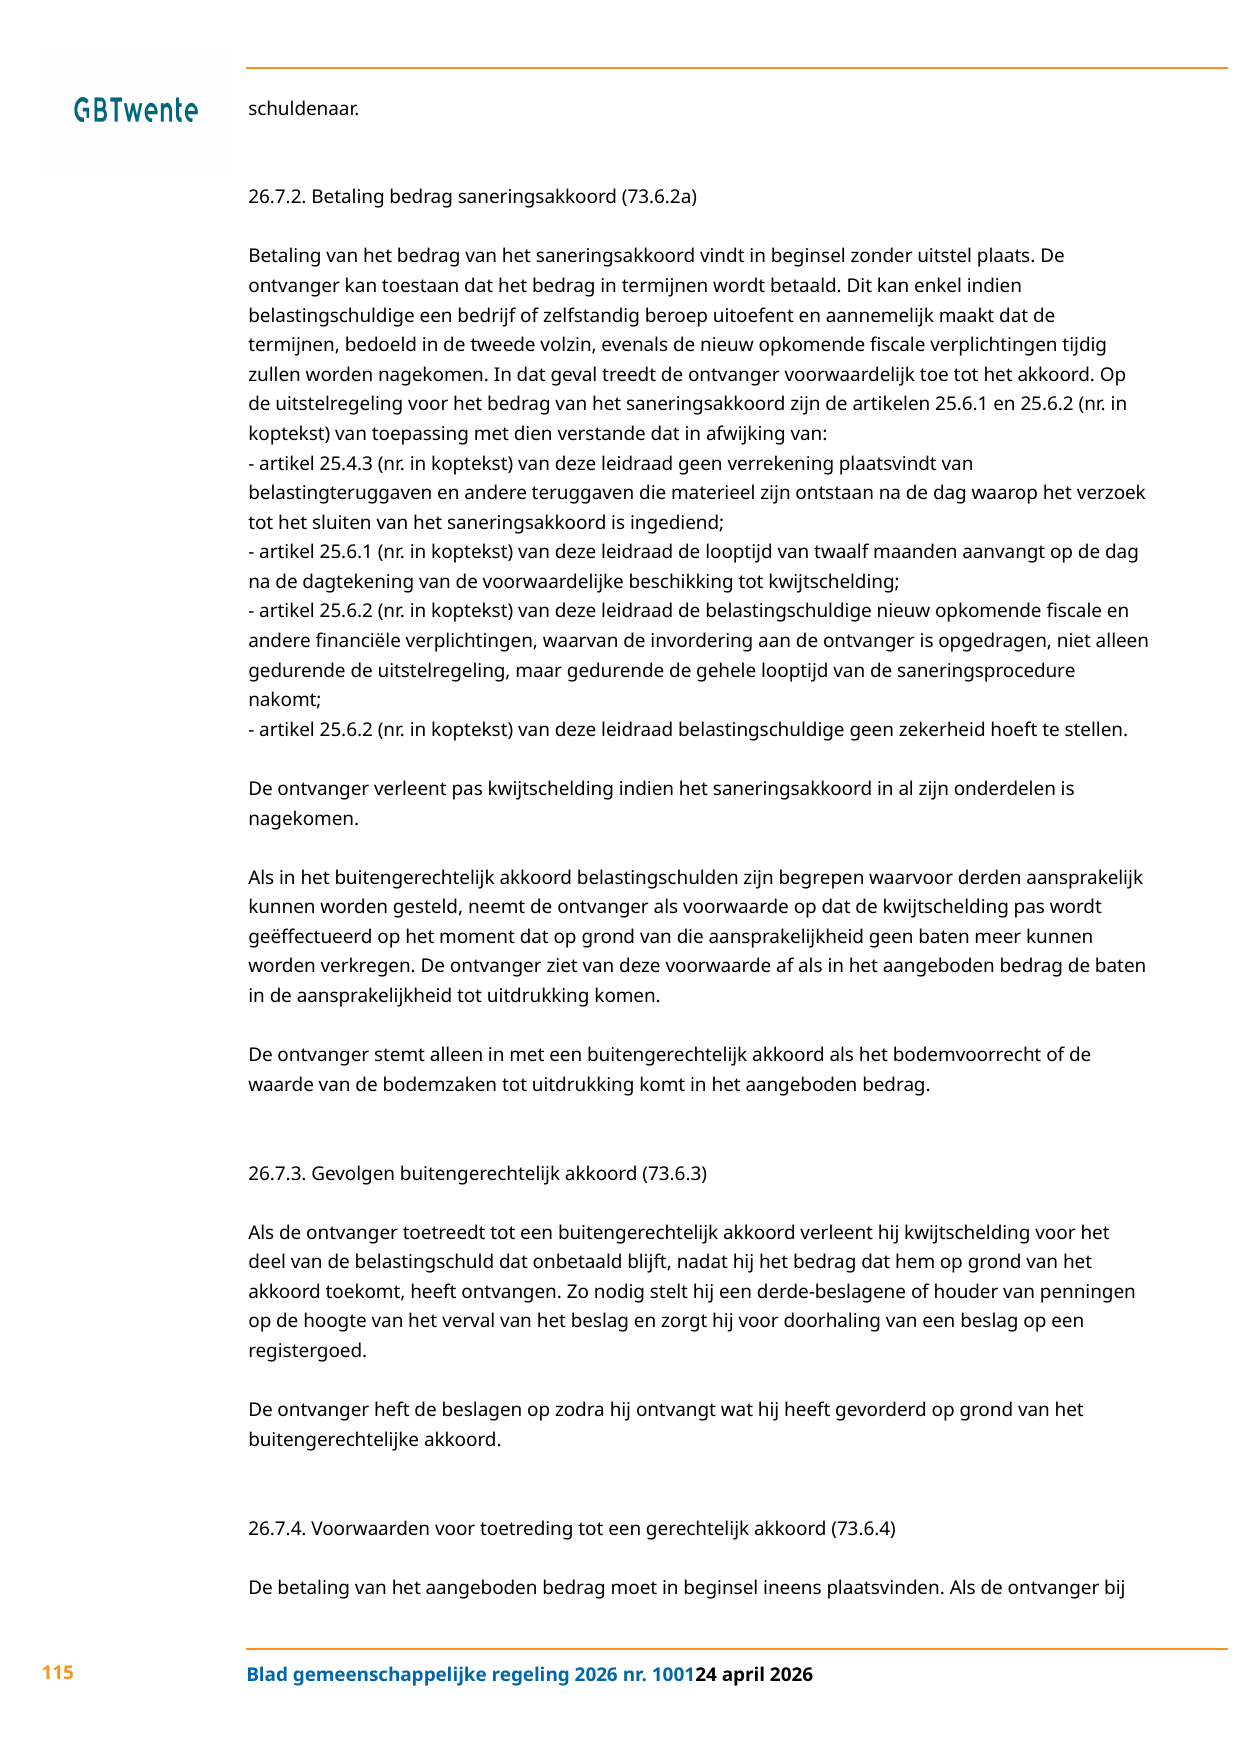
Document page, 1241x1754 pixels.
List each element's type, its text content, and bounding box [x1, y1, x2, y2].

text Als in het buitengerechtelijk akkoord belastingschulden zijn begrepen waarvoor derden aansprakelijk kunnen worden gesteld, neemt de ontvanger als voorwaarde op dat de kwijtschelding pas wordt geëffectueerd op het moment dat op grond van die aansprakelijkheid geen baten meer kunnen worden verkregen. De ontvanger ziet van deze voorwaarde af als in het aangeboden bedrag de baten in de aansprakelijkheid tot uitdrukking komen. [248, 864, 1152, 1008]
text - artikel 25.4.3 (nr. in koptekst) van deze leidraad geen verrekening plaatsvindt van belastingteruggaven en andere teruggaven die materieel zijn ontstaan na de dag waarop het verzoek tot het sluiten van het saneringsakkoord is ingediend; [248, 450, 1152, 535]
text De ontvanger stemt alleen in met een buitengerechtelijk akkoord als het bodemvoorrecht of de waarde van de bodemzaken tot uitdrukking komt in het aangeboden bedrag. [248, 1041, 1152, 1097]
text - artikel 25.6.2 (nr. in koptekst) van deze leidraad de belastingschuldige nieuw opkomende fiscale en andere financiële verplichtingen, waarvan de invordering aan de ontvanger is opgedragen, niet alleen gedurende de uitstelregeling, maar gedurende de gehele looptijd van de saneringsprocedure nakomt; [248, 598, 1152, 712]
text Betaling van het bedrag van het saneringsakkoord vindt in beginsel zonder uitstel plaats. De ontvanger kan toestaan dat het bedrag in termijnen wordt betaald. Dit kan enkel indien belastingschuldige een bedrijf of zelfstandig beroep uitoefent en aannemelijk maakt dat de termijnen, bedoeld in de tweede volzin, evenals de nieuw opkomende fiscale verplichtingen tijdig zullen worden nagekomen. In dat geval treedt de ontvanger voorwaardelijk toe tot het akkoord. Op de uitstelregeling voor het bedrag van het saneringsakkoord zijn de artikelen 25.6.1 en 25.6.2 (nr. in koptekst) van toepassing met dien verstande dat in afwijking van: [248, 243, 1152, 446]
text De ontvanger heft de beslagen op zodra hij ontvangt wat hij heeft gevorderd op grond van het buitengerechtelijke akkoord. [248, 1396, 1152, 1452]
text 26.7.2. Betaling bedrag saneringsakkoord (73.6.2a) [248, 183, 1152, 209]
picture [41, 47, 231, 172]
text - artikel 25.6.2 (nr. in koptekst) van deze leidraad belastingschuldige geen zekerheid hoeft te stellen. [248, 716, 1152, 742]
text Als de ontvanger toetreedt tot een buitengerechtelijk akkoord verleent hij kwijtschelding voor het deel van de belastingschuld dat onbetaald blijft, nadat hij het bedrag dat hem op grond van het akkoord toekomt, heeft ontvangen. Zo nodig stelt hij een derde-beslagene of houder van penningen op de hoogte van het verval van het beslag en zorgt hij voor doorhaling van een beslag op een registergoed. [248, 1219, 1152, 1363]
text schuldenaar. [248, 95, 1152, 121]
text De betaling van het aangeboden bedrag moet in beginsel ineens plaatsvinden. Als de ontvanger bij [248, 1574, 1152, 1600]
text - artikel 25.6.1 (nr. in koptekst) van deze leidraad de looptijd van twaalf maanden aanvangt op de dag na de dagtekening van de voorwaardelijke beschikking tot kwijtschelding; [248, 538, 1152, 594]
text 26.7.3. Gevolgen buitengerechtelijk akkoord (73.6.3) [248, 1160, 1152, 1186]
text 26.7.4. Voorwaarden voor toetreding tot een gerechtelijk akkoord (73.6.4) [248, 1515, 1152, 1541]
text De ontvanger verleent pas kwijtschelding indien het saneringsakkoord in al zijn onderdelen is nagekomen. [248, 775, 1152, 831]
